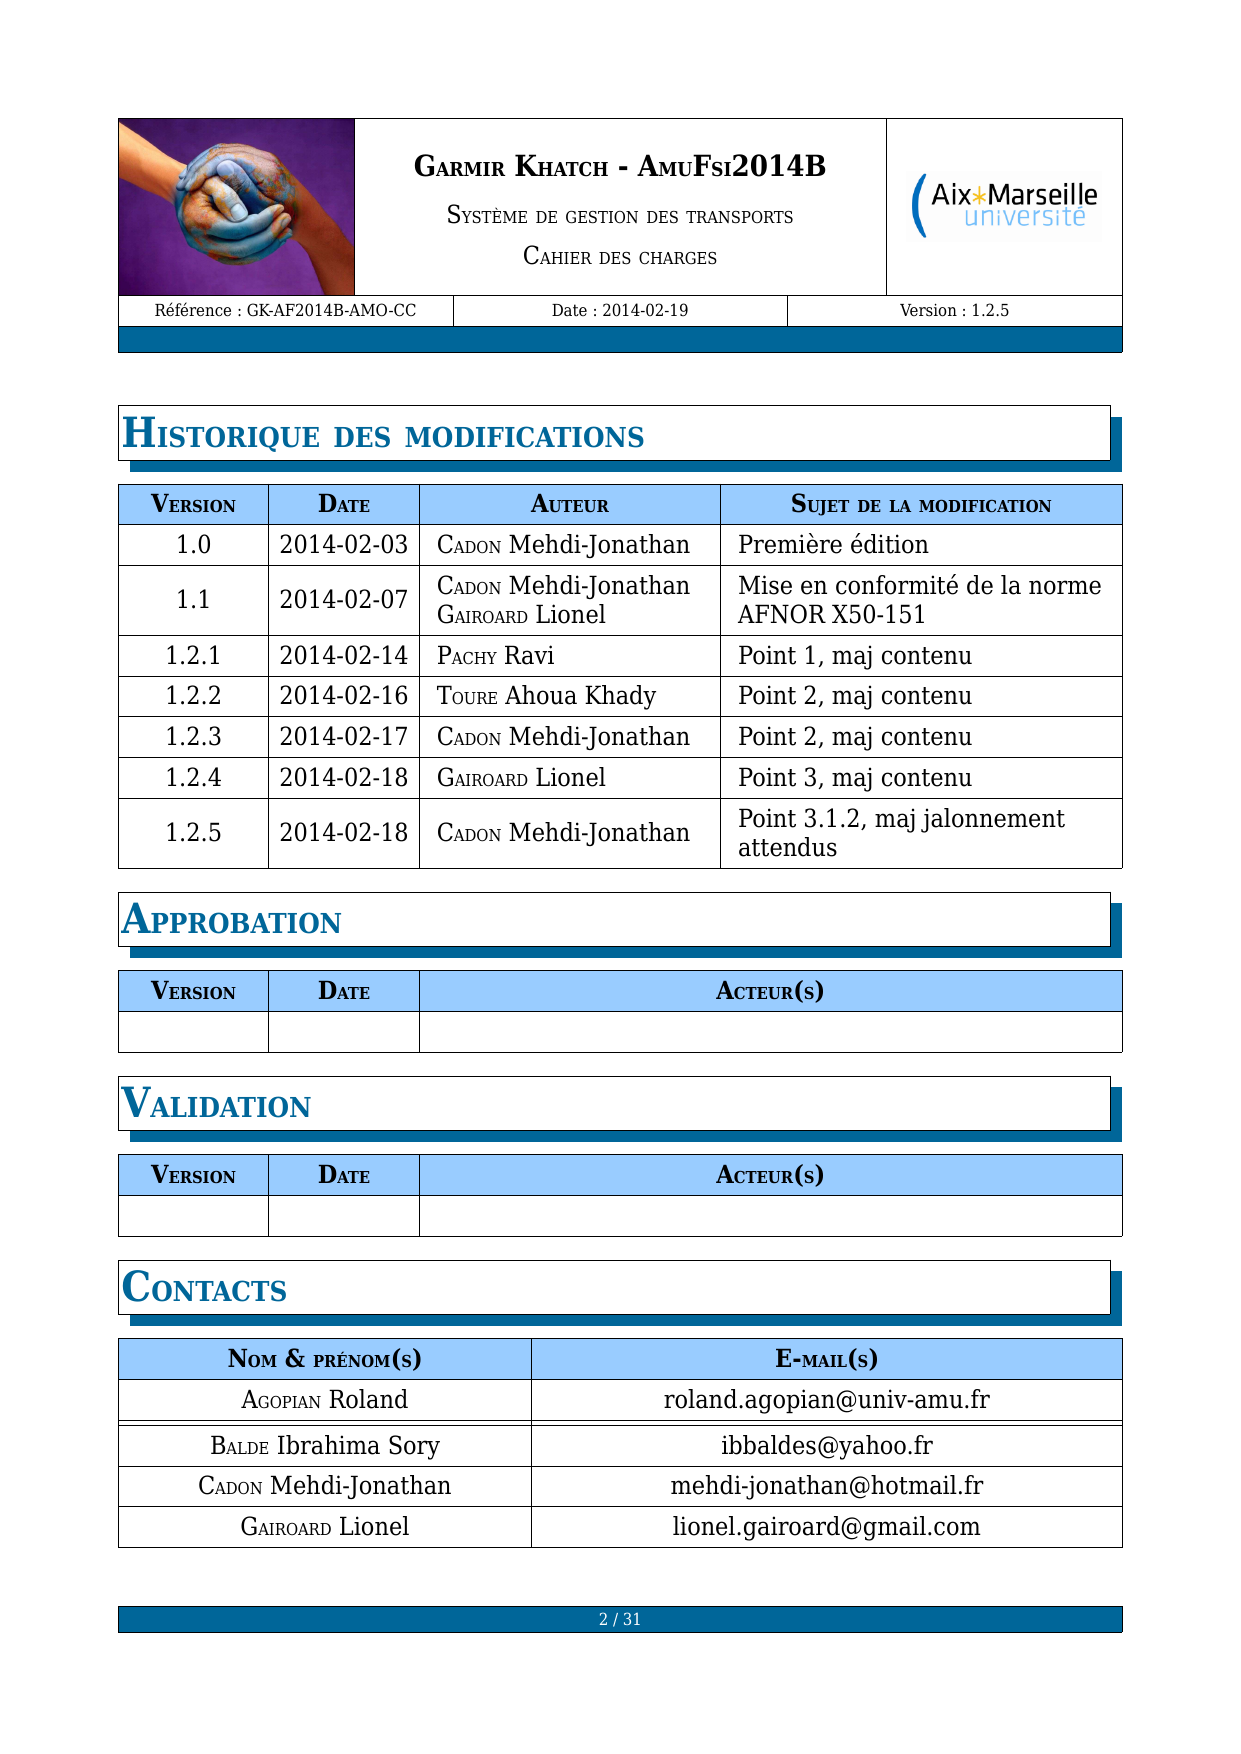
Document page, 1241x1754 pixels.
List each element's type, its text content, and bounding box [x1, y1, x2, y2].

table_header Date [269, 971, 419, 1011]
table_cell 2014-02-18 [269, 799, 419, 868]
table_cell 1.2.4 [119, 758, 268, 798]
table_header Version [119, 971, 268, 1011]
table_header Version [119, 485, 268, 524]
table_cell 1.2.2 [119, 677, 268, 716]
table_cell ibbaldes@yahoo.fr [532, 1426, 1122, 1466]
picture [119, 119, 354, 295]
text Validation [119, 1077, 1110, 1130]
table_cell [119, 1012, 268, 1052]
table_cell [269, 1012, 419, 1052]
table_header Date [269, 1155, 419, 1195]
table_cell Pachy Ravi [420, 636, 720, 676]
table_cell 1.2.3 [119, 717, 268, 757]
table_cell mehdi-jonathan@hotmail.fr [532, 1467, 1122, 1506]
table_cell Agopian Roland [119, 1380, 531, 1420]
table_cell 2014-02-18 [269, 758, 419, 798]
table_header Sujet de la modification [721, 485, 1122, 524]
table_cell 1.1 [119, 566, 268, 635]
text Approbation [119, 893, 1110, 946]
table_cell 1.2.1 [119, 636, 268, 676]
table_header Version [119, 1155, 268, 1195]
text Contacts [119, 1261, 1110, 1314]
table_cell Point 2, maj contenu [721, 717, 1122, 757]
table_cell Point 3.1.2, maj jalonnement attendus [721, 799, 1122, 868]
table_header Nom & prénom(s) [119, 1339, 531, 1379]
table_cell Toure Ahoua Khady [420, 677, 720, 716]
table_header Acteur(s) [420, 971, 1122, 1011]
table_cell 2014-02-14 [269, 636, 419, 676]
table_cell Cadon Mehdi-Jonathan [119, 1467, 531, 1506]
text Historique des modifications [119, 406, 1110, 460]
table_header E-mail(s) [532, 1339, 1122, 1379]
table_cell Point 2, maj contenu [721, 677, 1122, 716]
table_cell 1.2.5 [119, 799, 268, 868]
table_cell lionel.gairoard@gmail.com [532, 1507, 1122, 1547]
table_cell 2014-02-16 [269, 677, 419, 716]
table_cell Cadon Mehdi-Jonathan [420, 525, 720, 565]
table_cell 2014-02-17 [269, 717, 419, 757]
table_cell Cadon Mehdi-Jonathan [420, 799, 720, 868]
table_cell [532, 1421, 1122, 1425]
table_cell [119, 1196, 268, 1236]
table_cell Gairoard Lionel [119, 1507, 531, 1547]
table_cell 2014-02-03 [269, 525, 419, 565]
table_cell Première édition [721, 525, 1122, 565]
table_cell roland.agopian@univ-amu.fr [532, 1380, 1122, 1420]
table_header Date [269, 485, 419, 524]
table_cell [420, 1012, 1122, 1052]
table_cell 1.0 [119, 525, 268, 565]
table_cell Gairoard Lionel [420, 758, 720, 798]
table_header Auteur [420, 485, 720, 524]
table_cell Cadon Mehdi-Jonathan Gairoard Lionel [420, 566, 720, 635]
table_header Acteur(s) [420, 1155, 1122, 1195]
table_cell Point 3, maj contenu [721, 758, 1122, 798]
table_cell Point 1, maj contenu [721, 636, 1122, 676]
table_cell Mise en conformité de la norme AFNOR X50-151 [721, 566, 1122, 635]
table_cell 2014-02-07 [269, 566, 419, 635]
table_cell Balde Ibrahima Sory [119, 1426, 531, 1466]
table_cell [420, 1196, 1122, 1236]
table_cell [119, 1421, 531, 1425]
table_cell Cadon Mehdi-Jonathan [420, 717, 720, 757]
picture [887, 126, 1122, 288]
table_cell [269, 1196, 419, 1236]
